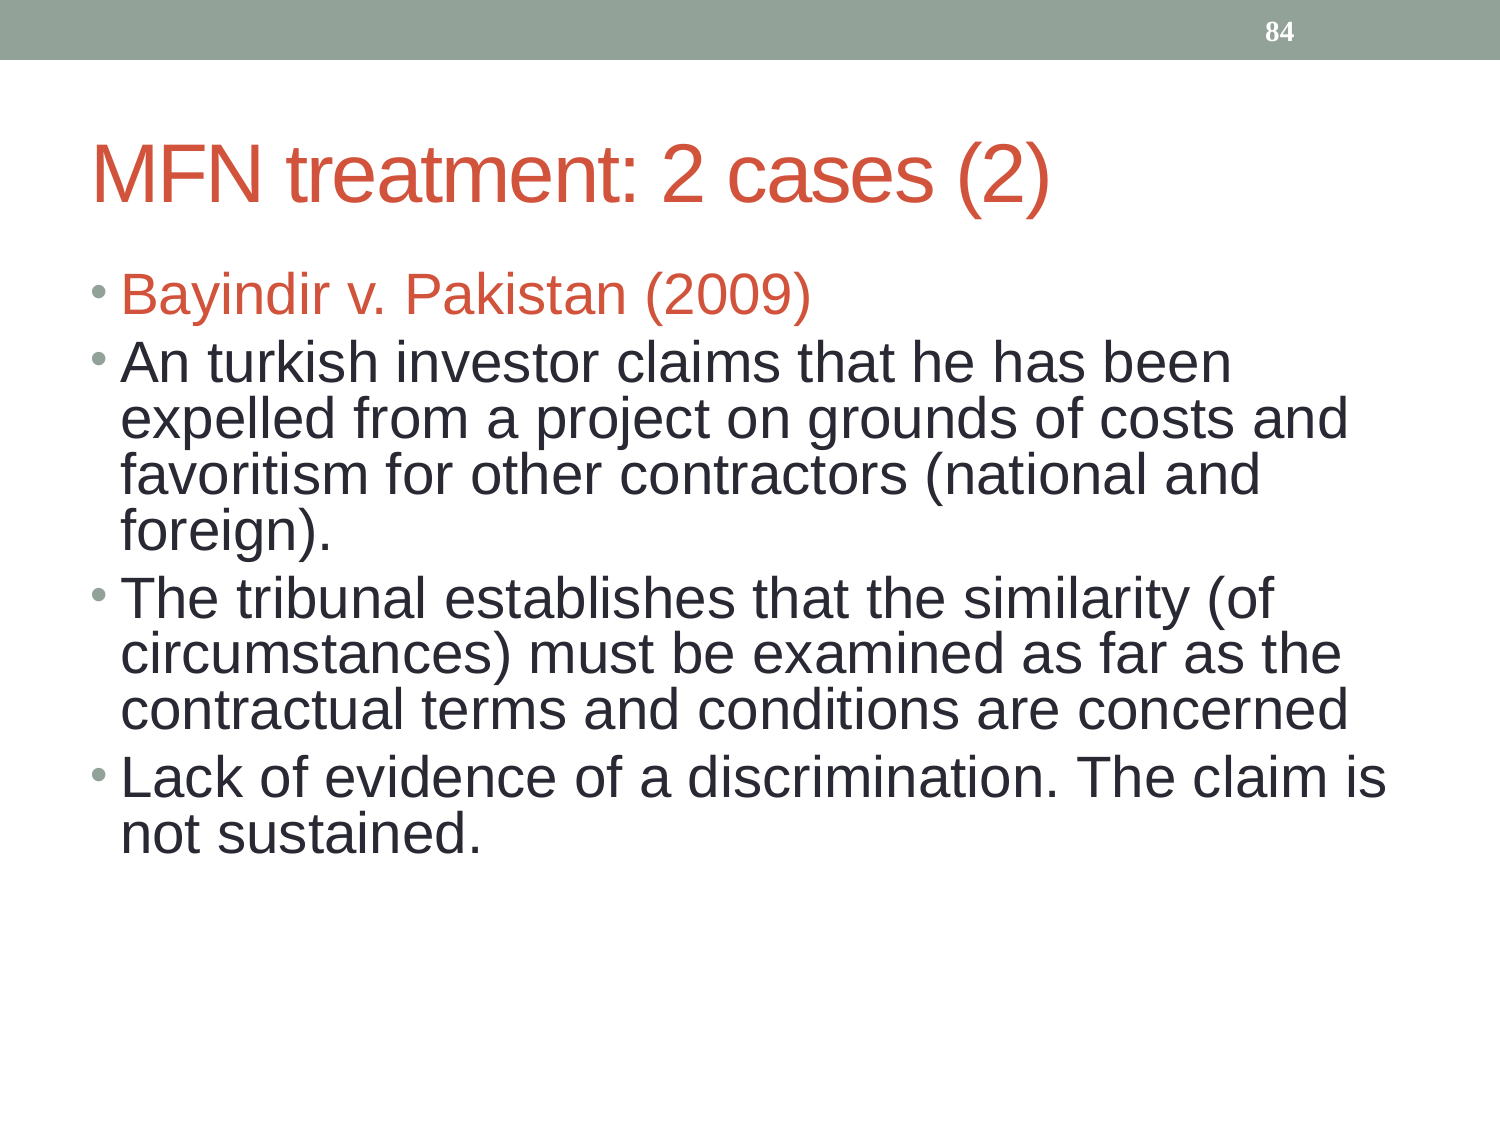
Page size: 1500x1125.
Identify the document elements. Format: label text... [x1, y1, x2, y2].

title MFN treatment: 2 cases (2) [75, 87, 1425, 250]
slide_number [1250, 3, 1425, 57]
list Bayindir v. Pakistan (2009) An turkish investor claims that he has been expelled from a project on grounds of costs and favoritism for other contractors (national and foreign). The tribunal establishes that the similarity (of circumstances) must be examined as far as the contractual terms and conditions are concerned Lack of evidence of a discrimination. The claim is not sustained. [75, 262, 1425, 1063]
